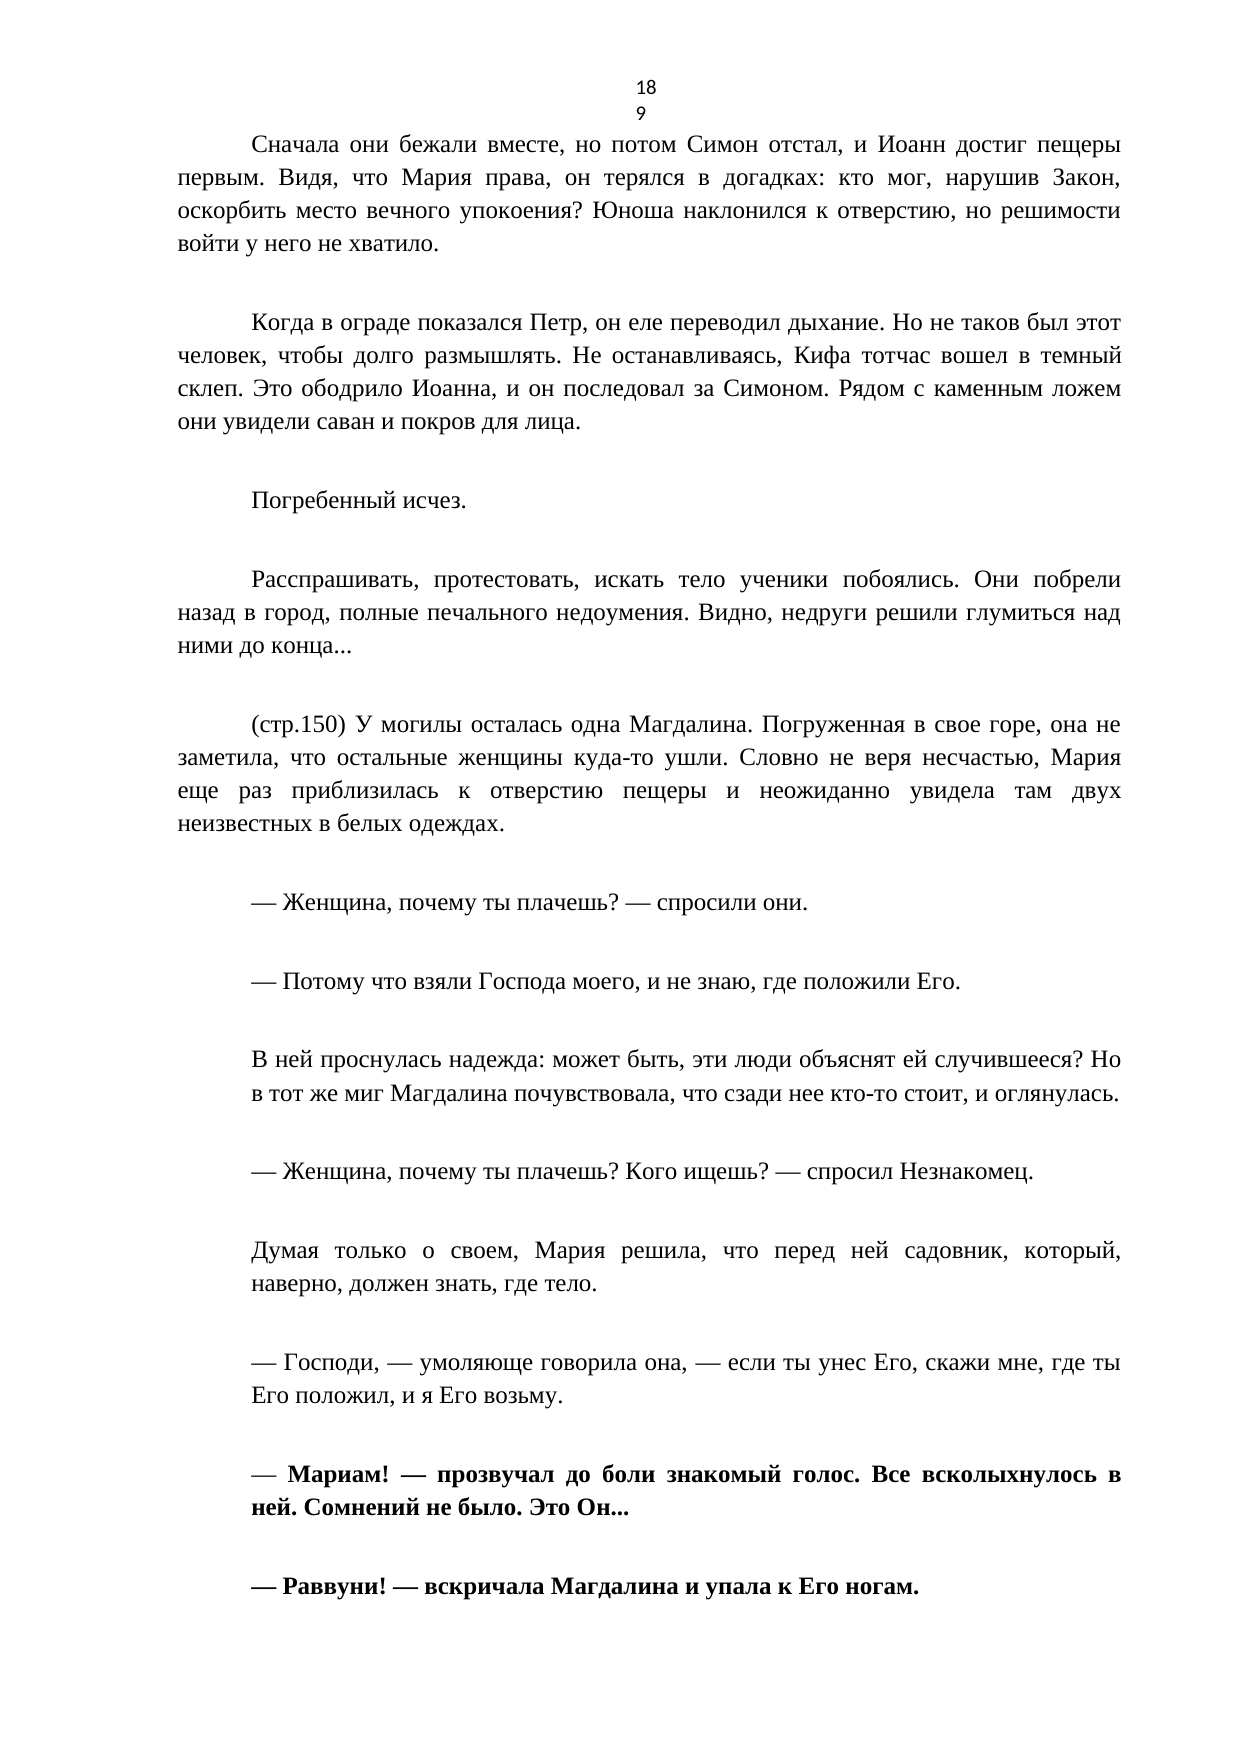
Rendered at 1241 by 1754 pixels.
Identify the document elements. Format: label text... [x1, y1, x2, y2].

text — Женщина, почему ты плачешь? — спросили они. [177, 887, 1122, 916]
text Думая только о своем, Мария решила, что перед ней садовник, который, наверно, должен знать, где тело. [251, 1235, 1122, 1297]
text Погребенный исчез. [177, 485, 1122, 514]
text — Господи, — умоляюще говорила она, — если ты унес Его, скажи мне, где ты Его положил, и я Его возьму. [251, 1347, 1122, 1409]
text — Женщина, почему ты плачешь? Кого ищешь? — спросил Незнакомец. [177, 1156, 1122, 1185]
text (стр.150) У могилы осталась одна Магдалина. Погруженная в свое горе, она не заметила, что остальные женщины куда-то ушли. Словно не веря несчастью, Мария еще раз приблизилась к отверстию пещеры и неожиданно увидела там двух неизвестных в белых одеждах. [177, 709, 1122, 837]
text Когда в ограде показался Петр, он еле переводил дыхание. Но не таков был этот человек, чтобы долго размышлять. Не останавливаясь, Кифа тотчас вошел в темный склеп. Это ободрило Иоанна, и он последовал за Симоном. Рядом с каменным ложем они увидели саван и покров для лица. [177, 307, 1122, 435]
text Расспрашивать, протестовать, искать тело ученики побоялись. Они побрели назад в город, полные печального недоумения. Видно, недруги решили глумиться над ними до конца... [177, 564, 1122, 659]
text Сначала они бежали вместе, но потом Симон отстал, и Иоанн достиг пещеры первым. Видя, что Мария права, он терялся в догадках: кто мог, нарушив Закон, оскорбить место вечного упокоения? Юноша наклонился к отверстию, но решимости войти у него не хватило. [177, 118, 1122, 257]
text В ней проснулась надежда: может быть, эти люди объяснят ей случившееся? Но в тот же миг Магдалина почувствовала, что сзади нее кто-то стоит, и оглянулась. [251, 1044, 1122, 1106]
text — Раввуни! — вскричала Магдалина и упала к Его ногам. [177, 1571, 1122, 1600]
text — Потому что взяли Господа моего, и не знаю, где положили Его. [177, 966, 1122, 994]
text — Мариам! — прозвучал до боли знакомый голос. Все всколыхнулось в ней. Сомнений не было. Это Он... [251, 1459, 1122, 1521]
